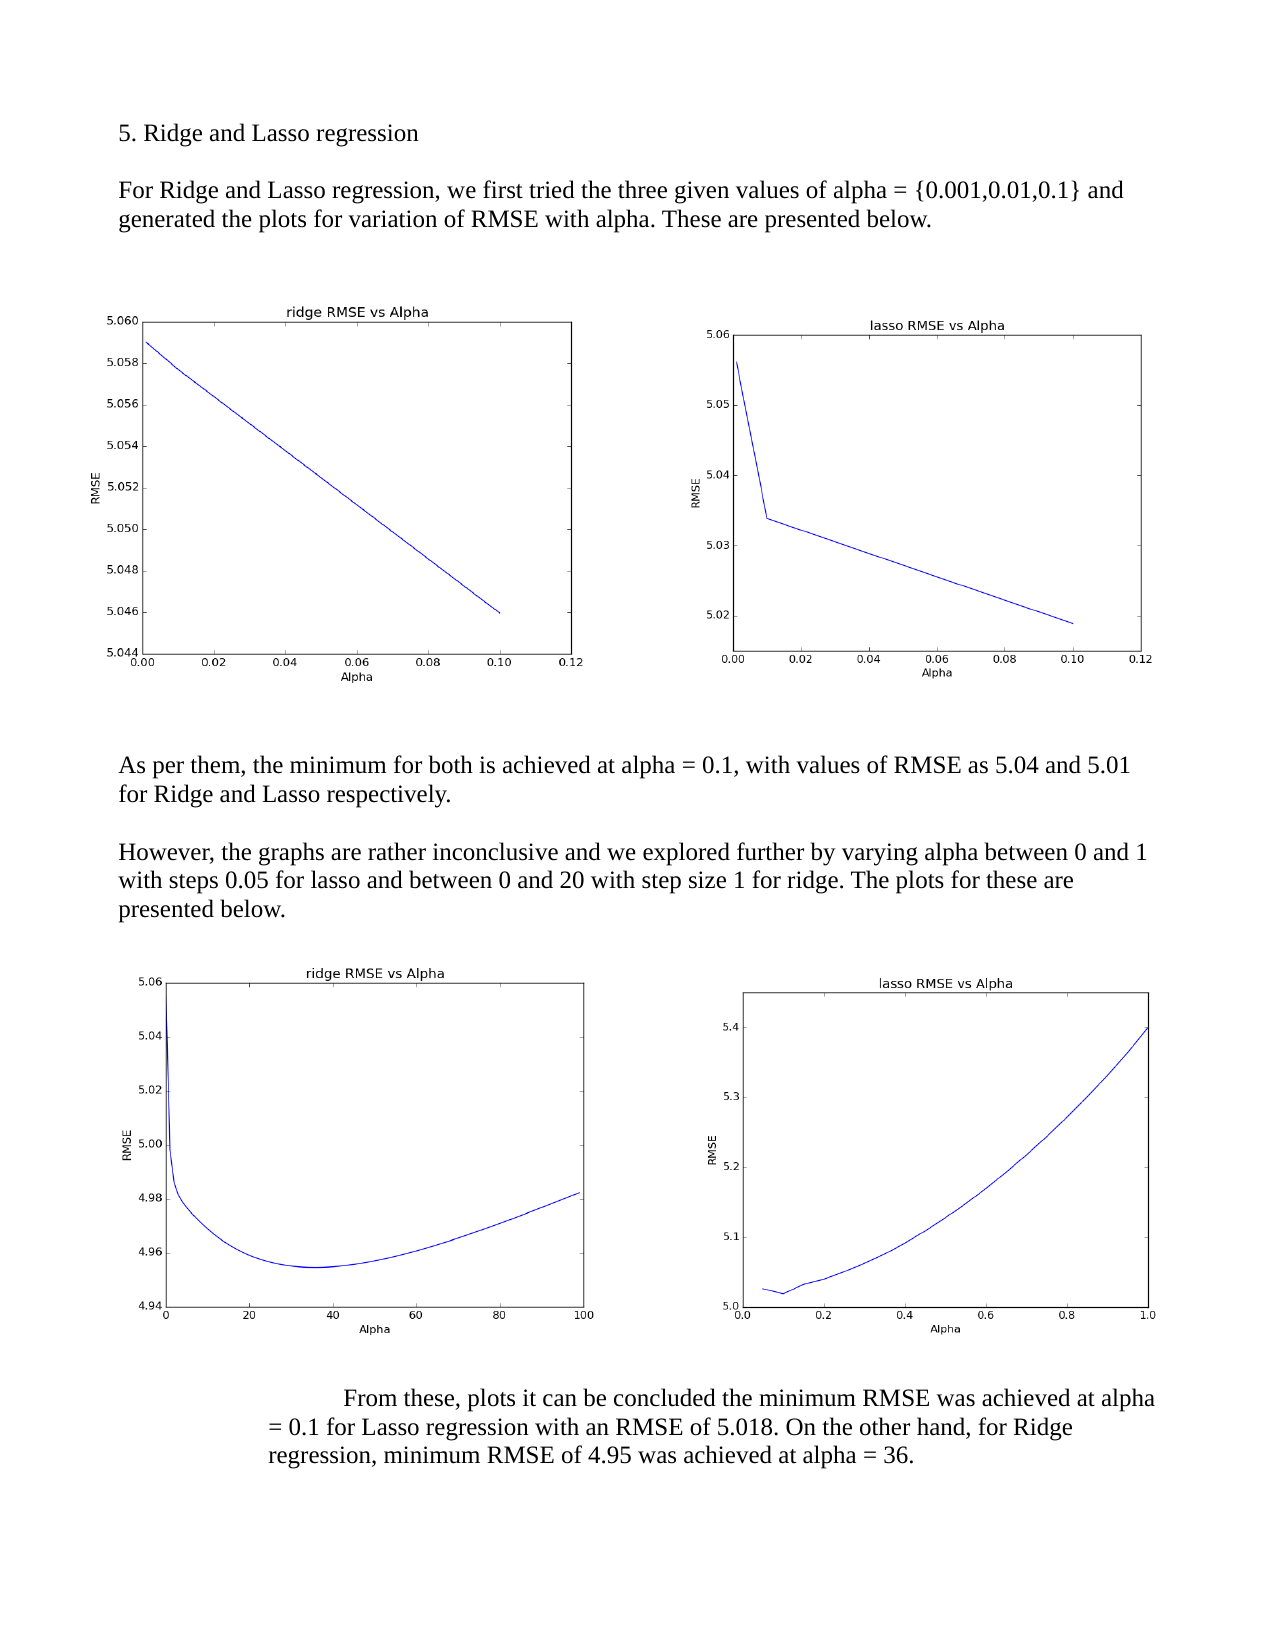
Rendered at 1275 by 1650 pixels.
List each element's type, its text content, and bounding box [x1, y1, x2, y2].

text However, the graphs are rather inconclusive and we explored further by varying alpha between 0 and 1 with steps 0.05 for lasso and between 0 and 20 with step size 1 for ridge. The plots for these are presented below. [118, 837, 1157, 923]
text From these, plots it can be concluded the minimum RMSE was achieved at alpha = 0.1 for Lasso regression with an RMSE of 5.018. On the other hand, for Ridge regression, minimum RMSE of 4.95 was achieved at alpha = 36. [268, 1383, 1157, 1469]
picture [73, 281, 626, 695]
text 5. Ridge and Lasso regression [118, 118, 1157, 147]
picture [677, 954, 1200, 1346]
text For Ridge and Lasso regression, we first tried the three given values of alpha = {0.001,0.01,0.1} and generated the plots for variation of RMSE with alpha. These are presented below. [118, 176, 1157, 233]
picture [98, 942, 637, 1347]
text As per them, the minimum for both is achieved at alpha = 0.1, with values of RMSE as 5.04 and 5.01 for Ridge and Lasso respectively. [118, 751, 1157, 808]
picture [667, 295, 1193, 690]
